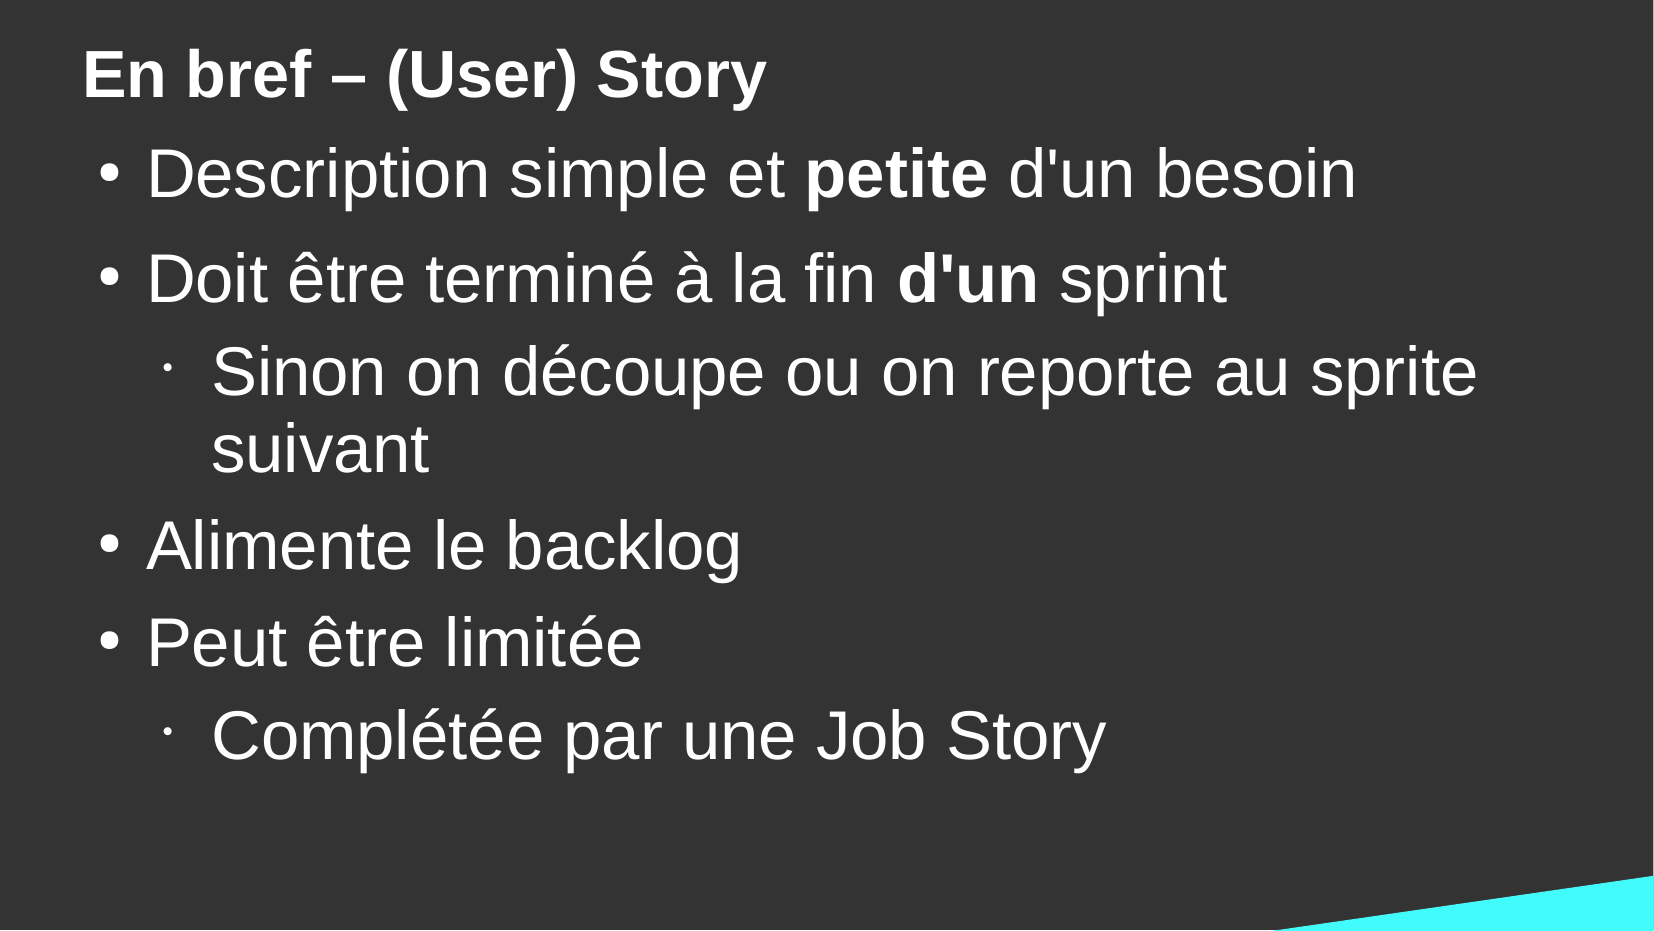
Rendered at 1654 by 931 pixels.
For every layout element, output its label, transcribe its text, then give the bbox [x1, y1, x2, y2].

list Description simple et petite d'un besoin Doit être terminé à la fin d'un sprint Sinon on découpe ou on reporte au sprite suivant Alimente le backlog Peut être limitée Complétée par une Job Story [80, 135, 1620, 777]
text_box [1271, 875, 1654, 931]
title En bref – (User) Story [82, 37, 1571, 122]
